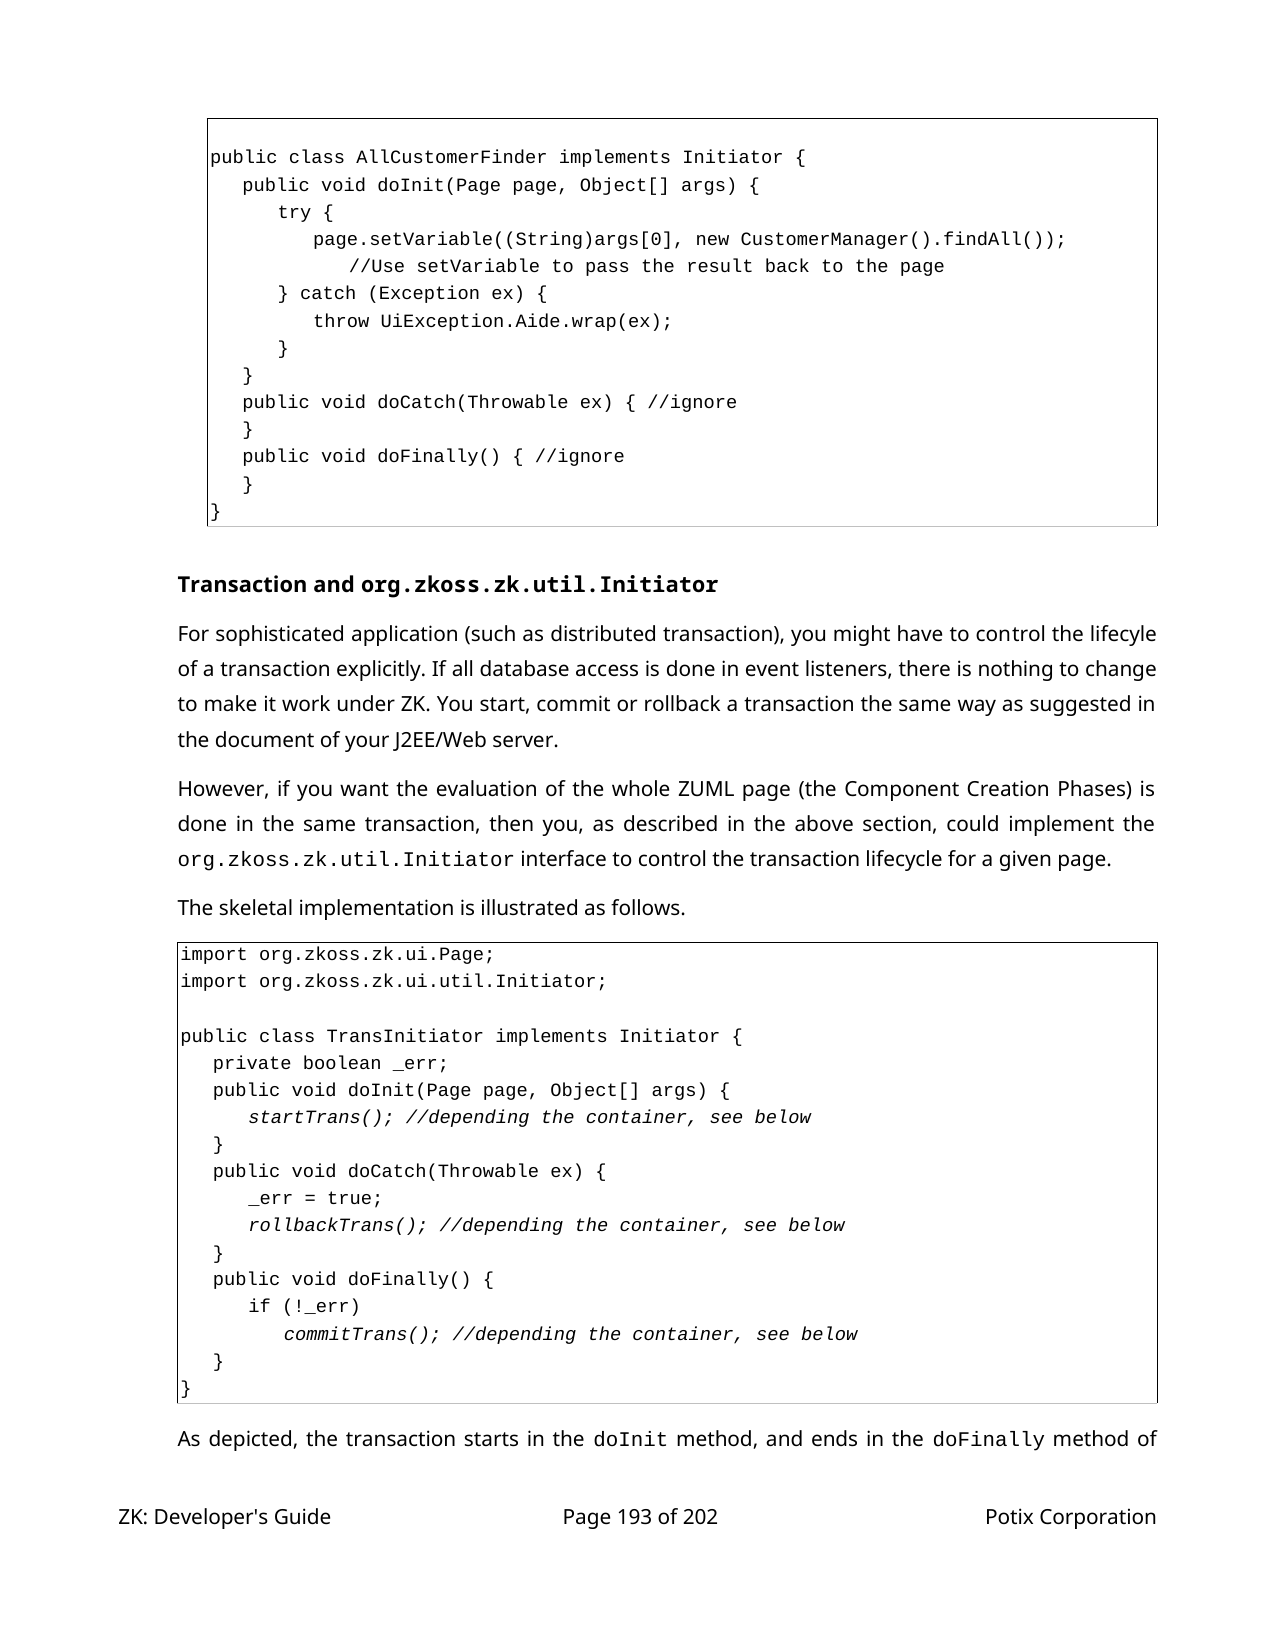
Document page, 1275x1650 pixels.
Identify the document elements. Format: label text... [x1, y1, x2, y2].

text } [208, 336, 1157, 360]
text } [208, 363, 1157, 387]
text private boolean _err; public void doInit(Page page, Object[] args) { [178, 1051, 1157, 1102]
text public class TransInitiator implements Initiator { [178, 1024, 1157, 1048]
text However, if you want the evaluation of the whole ZUML page (the Component Creation Phases) is done in the same transaction, then you, as described in the above section, could implement the org.zkoss.zk.util.Initiator interface to control the transaction lifecycle for a given page. [177, 774, 1157, 873]
text _err = true; [178, 1186, 1157, 1210]
subtitle Transaction and org.zkoss.zk.util.Initiator [177, 568, 1157, 598]
text commitTrans(); //depending the container, see below [178, 1321, 1157, 1346]
text } [208, 472, 1157, 496]
text startTrans(); //depending the container, see below [178, 1104, 1157, 1129]
text rollbackTrans(); //depending the container, see below [178, 1213, 1157, 1238]
text } [208, 499, 1157, 526]
text public void doCatch(Throwable ex) { [178, 1159, 1157, 1183]
text For sophisticated application (such as distributed transaction), you might have to control the lifecyle of a transaction explicitly. If all database access is done in event listeners, there is nothing to change to make it work under ZK. You start, commit or rollback a transaction the same way as suggested in the document of your J2EE/Web server. [177, 619, 1157, 753]
text The skeletal implementation is illustrated as follows. [177, 893, 1157, 921]
text //Use setVariable to pass the result back to the page [208, 254, 1157, 278]
text if (!_err) [178, 1294, 1157, 1318]
text throw UiException.Aide.wrap(ex); [208, 308, 1157, 333]
text import org.zkoss.zk.ui.util.Initiator; [178, 969, 1157, 993]
text public void doCatch(Throwable ex) { //ignore [208, 390, 1157, 414]
text try { [208, 200, 1157, 224]
text } [178, 1132, 1157, 1156]
text } public void doFinally() { [178, 1241, 1157, 1291]
text As depicted, the transaction starts in the doInit method, and ends in the doFinally method of [177, 1424, 1157, 1452]
text public void doInit(Page page, Object[] args) { [208, 172, 1157, 197]
text } [178, 1376, 1157, 1403]
text } [208, 417, 1157, 441]
text public class AllCustomerFinder implements Initiator { [208, 145, 1157, 169]
text import org.zkoss.zk.ui.Page; [178, 943, 1157, 966]
text page.setVariable((String)args[0], new CustomerManager().findAll()); [208, 227, 1157, 251]
text public void doFinally() { //ignore [208, 444, 1157, 469]
text } catch (Exception ex) { [208, 281, 1157, 306]
text } [178, 1349, 1157, 1373]
